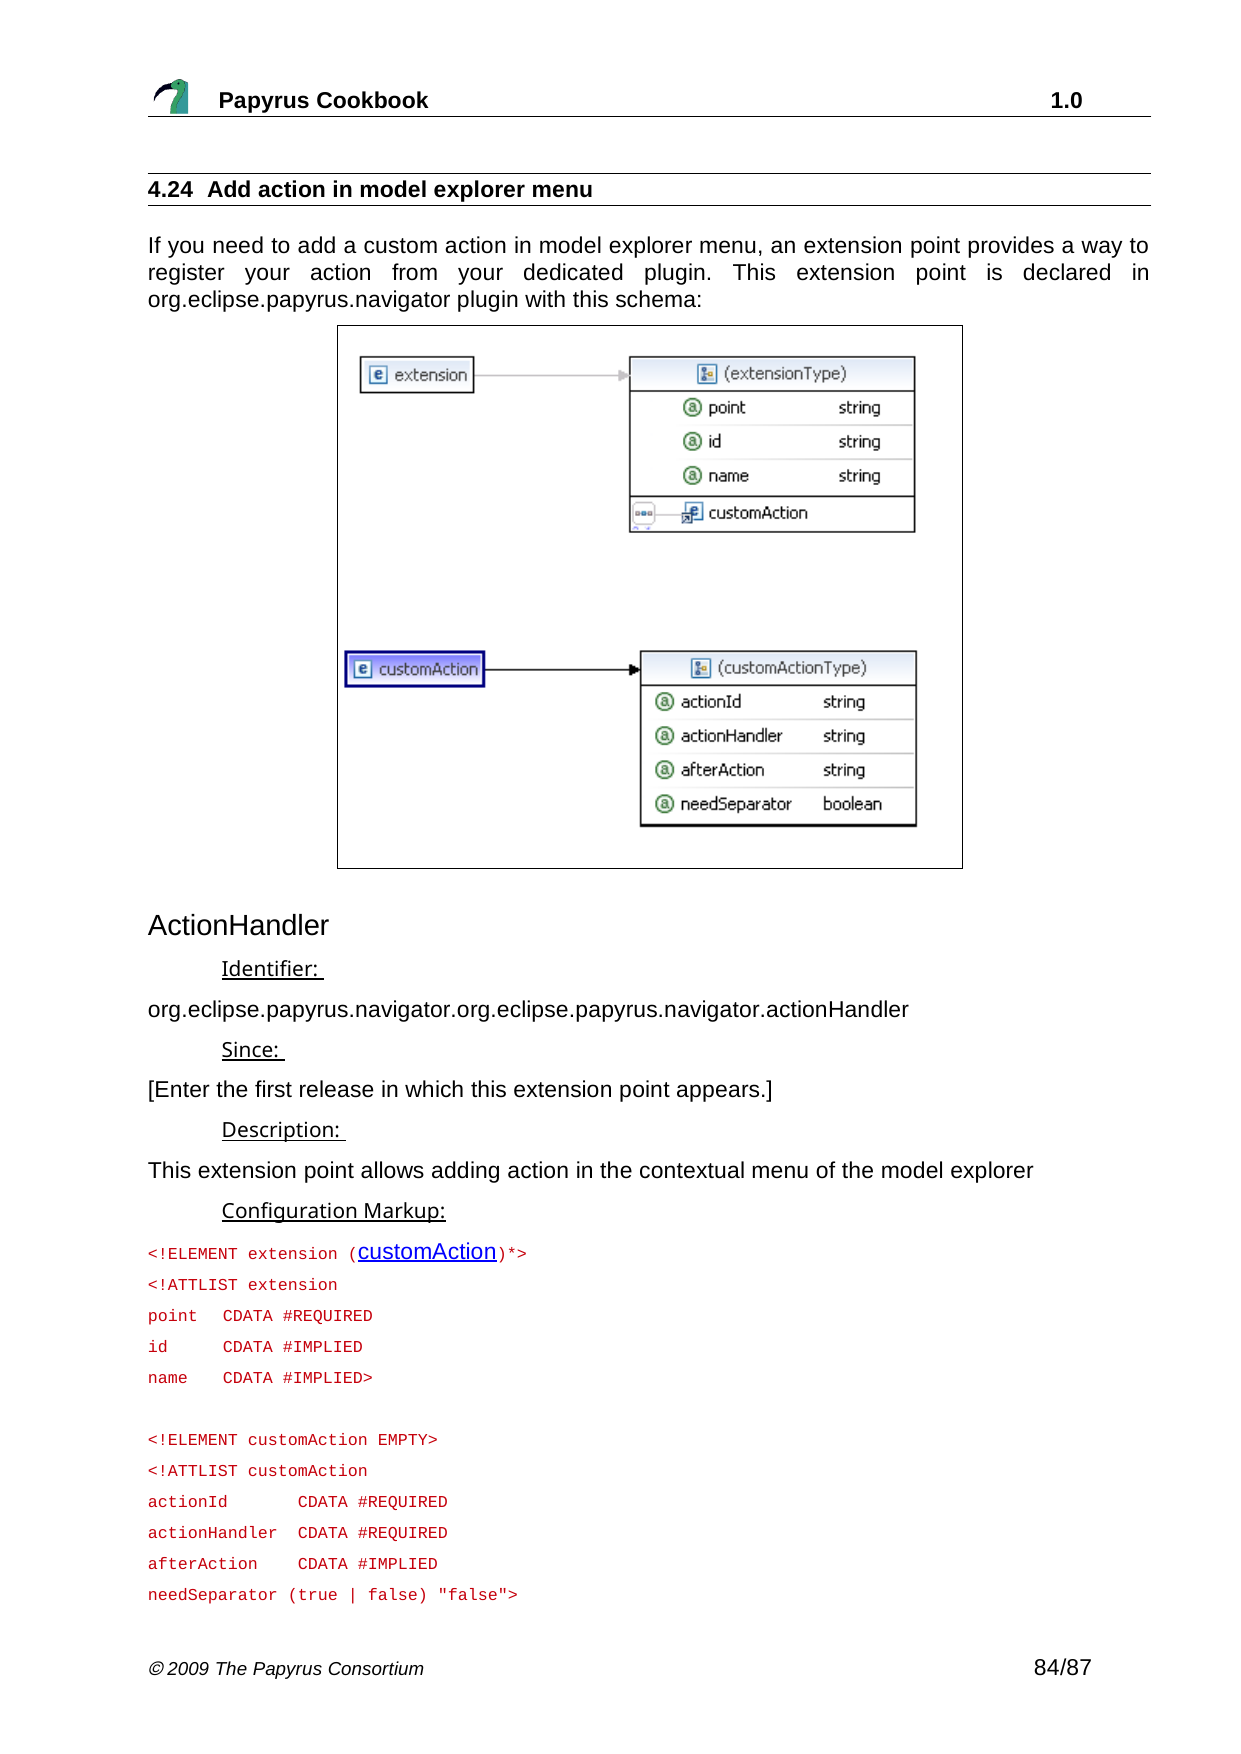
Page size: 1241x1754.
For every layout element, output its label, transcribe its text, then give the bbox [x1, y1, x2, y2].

text actionHandler CDATA #REQUIRED [148, 1525, 1151, 1543]
subtitle Description: [221, 1115, 1151, 1144]
text <!ELEMENT customAction EMPTY> [148, 1432, 1151, 1450]
text If you need to add a custom action in model explorer menu, an extension point provides a way to register your action from your dedicated plugin. This extension point is declared in org.eclipse.papyrus.navigator plugin with this schema: [148, 231, 1151, 312]
subtitle Since: [221, 1035, 1151, 1063]
subtitle Configuration Markup: [221, 1196, 1151, 1224]
text <!ATTLIST extension [148, 1277, 1151, 1295]
picture [340, 327, 959, 866]
subtitle Add action in model explorer menu [148, 174, 1151, 205]
text actionId CDATA #REQUIRED [148, 1494, 1151, 1512]
text [Enter the first release in which this extension point appears.] [148, 1076, 1151, 1103]
text <!ELEMENT extension (customAction)*> [148, 1237, 1151, 1264]
text <!ATTLIST customAction [148, 1463, 1151, 1481]
text needSeparator (true | false) "false"> [148, 1587, 1151, 1606]
text ActionHandler [148, 908, 1151, 942]
subtitle Identifier: [221, 954, 1151, 983]
text afterAction CDATA #IMPLIED [148, 1556, 1151, 1574]
text This extension point allows adding action in the contextual menu of the model explorer [148, 1156, 1151, 1183]
text point CDATA #REQUIRED [148, 1308, 1151, 1326]
text name CDATA #IMPLIED> [148, 1370, 1151, 1388]
picture [153, 79, 189, 114]
text org.eclipse.papyrus.navigator.org.eclipse.papyrus.navigator.actionHandler [148, 995, 1151, 1022]
text id CDATA #IMPLIED [148, 1339, 1151, 1357]
